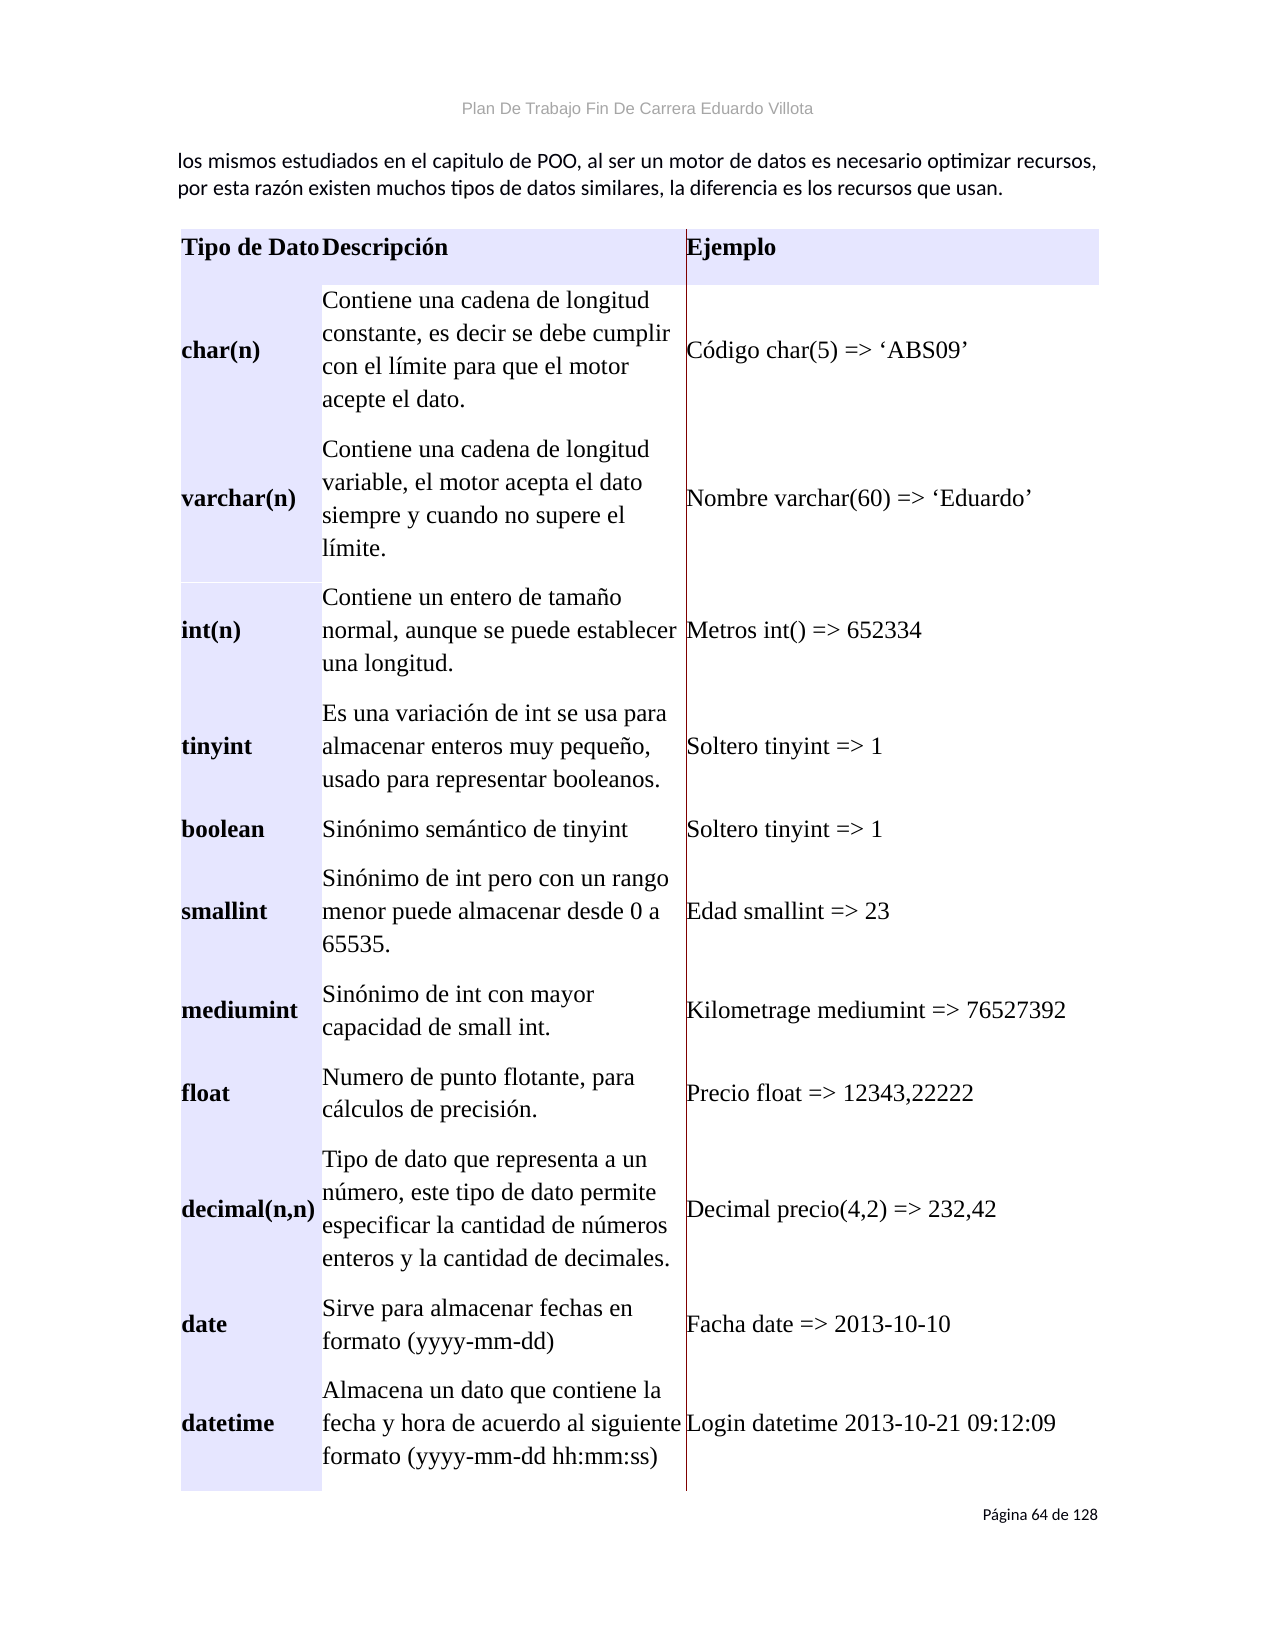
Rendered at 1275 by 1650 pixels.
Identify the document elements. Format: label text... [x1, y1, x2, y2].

table_cell Decimal precio(4,2) => 232,42 [687, 1144, 1099, 1293]
table_cell Contiene un entero de tamaño normal, aunque se puede establecer una longitud. [322, 583, 686, 698]
table_cell Precio float => 12343,22222 [687, 1062, 1099, 1144]
table_cell Sirve para almacenar fechas en formato (yyyy-mm-dd) [322, 1293, 686, 1375]
table_cell datetime [181, 1375, 322, 1491]
table_cell Sinónimo semántico de tinyint [322, 814, 686, 863]
table_cell mediumint [181, 979, 322, 1062]
table_header Descripción [322, 229, 686, 285]
table_cell decimal(n,n) [181, 1144, 322, 1293]
table_cell Edad smallint => 23 [687, 863, 1099, 979]
table_cell char(n) [181, 285, 322, 434]
table_cell varchar(n) [181, 434, 322, 582]
table_cell int(n) [181, 583, 322, 698]
table_cell Kilometrage mediumint => 76527392 [687, 979, 1099, 1062]
table_cell Contiene una cadena de longitud variable, el motor acepta el dato siempre y cuando no supere el límite. [322, 434, 686, 582]
table_header Ejemplo [687, 229, 1099, 285]
table_cell Almacena un dato que contiene la fecha y hora de acuerdo al siguiente formato (yyyy-mm-dd hh:mm:ss) [322, 1375, 686, 1491]
table_cell Soltero tinyint => 1 [687, 814, 1099, 863]
text los mismos estudiados en el capitulo de POO, al ser un motor de datos es necesario optimizar recursos, por esta razón existen muchos tipos de datos similares, la diferencia es los recursos que usan. [177, 148, 1098, 201]
table_cell Facha date => 2013-10-10 [687, 1293, 1099, 1375]
table_cell Numero de punto flotante, para cálculos de precisión. [322, 1062, 686, 1144]
table_cell tinyint [181, 698, 322, 814]
table_cell Sinónimo de int con mayor capacidad de small int. [322, 979, 686, 1062]
table_cell Código char(5) => ‘ABS09’ [687, 285, 1099, 434]
table_cell Soltero tinyint => 1 [687, 698, 1099, 814]
table_cell Nombre varchar(60) => ‘Eduardo’ [687, 434, 1099, 582]
table_cell float [181, 1062, 322, 1144]
table_cell smallint [181, 863, 322, 979]
table_cell Metros int() => 652334 [687, 583, 1099, 698]
table_cell date [181, 1293, 322, 1375]
table_cell Es una variación de int se usa para almacenar enteros muy pequeño, usado para representar booleanos. [322, 698, 686, 814]
table_cell Login datetime 2013-10-21 09:12:09 [687, 1375, 1099, 1491]
table_cell boolean [181, 814, 322, 863]
table_cell Sinónimo de int pero con un rango menor puede almacenar desde 0 a 65535. [322, 863, 686, 979]
table_cell Contiene una cadena de longitud constante, es decir se debe cumplir con el límite para que el motor acepte el dato. [322, 285, 686, 434]
table_header Tipo de Dato [181, 229, 322, 285]
table_cell Tipo de dato que representa a un número, este tipo de dato permite especificar la cantidad de números enteros y la cantidad de decimales. [322, 1144, 686, 1293]
